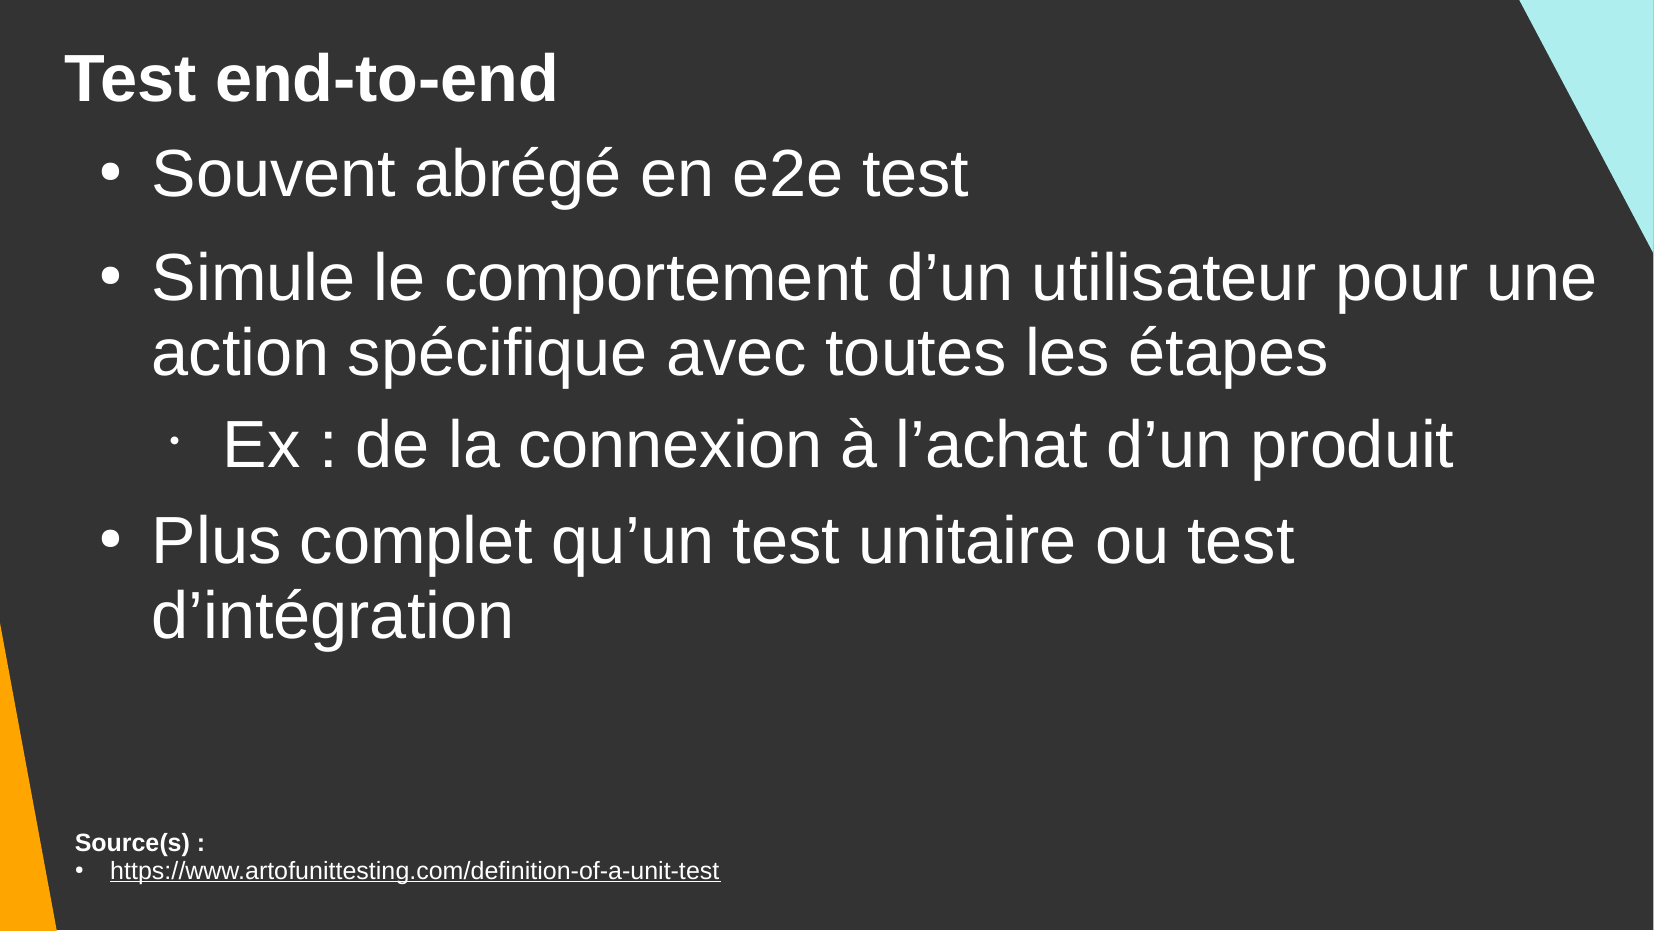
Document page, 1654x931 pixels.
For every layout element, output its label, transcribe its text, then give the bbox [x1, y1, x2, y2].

text_box [1519, 0, 1654, 255]
text_box [0, 623, 57, 931]
text_box Source(s) : https://www.artofunittesting.com/definition-of-a-unit-test [60, 821, 1546, 906]
title Test end-to-end [64, 40, 1075, 116]
list Souvent abrégé en e2e test Simule le comportement d’un utilisateur pour une action spécifique avec toutes les étapes Ex : de la connexion à l’achat d’un produit Plus complet qu’un test unitaire ou test d’intégration [80, 135, 1620, 745]
